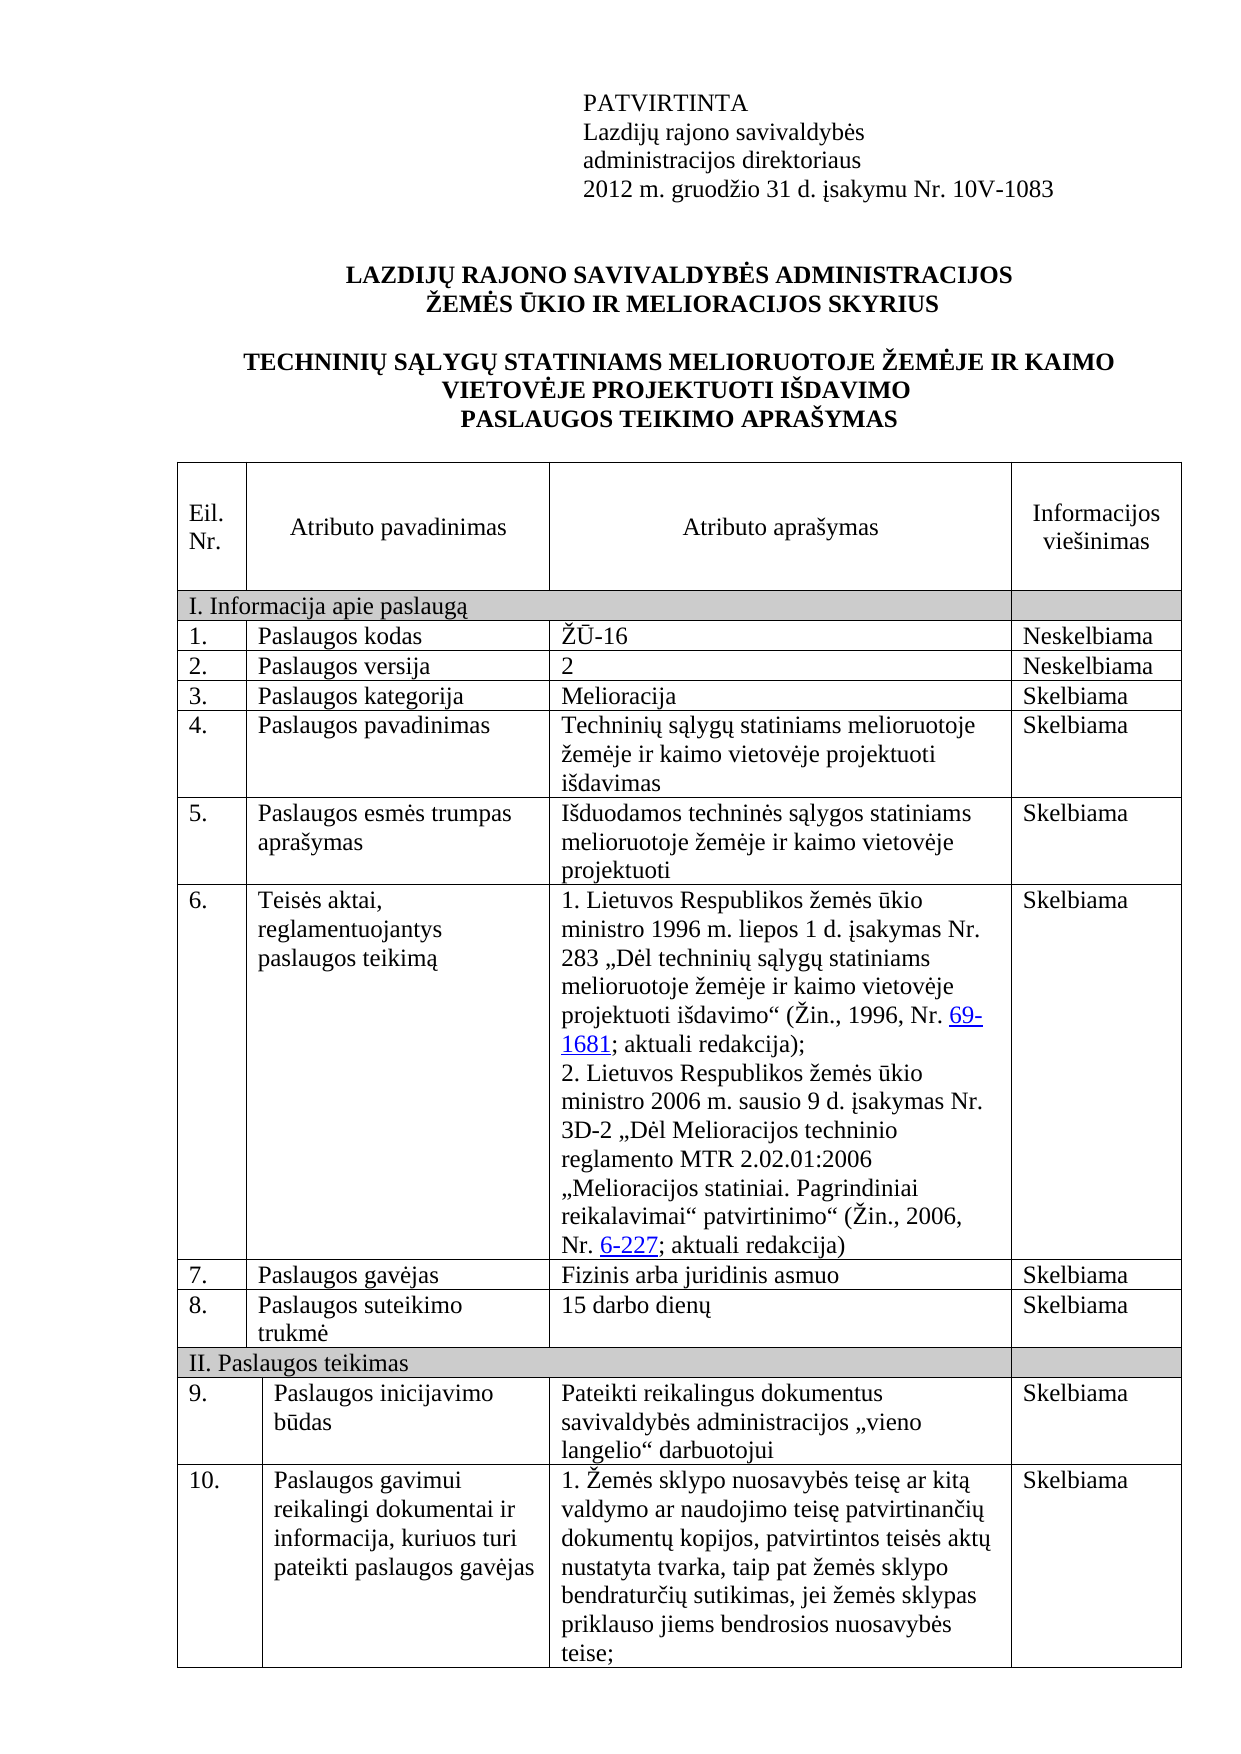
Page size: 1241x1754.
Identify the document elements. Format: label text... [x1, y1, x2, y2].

table_cell I. Informacija apie paslaugą [178, 591, 1011, 620]
text TECHNINIŲ SĄLYGŲ STATINIAMS MELIORUOTOJE ŽEMĖJE IR KAIMO VIETOVĖJE PROJEKTUOTI IŠDAVIMO [177, 347, 1181, 404]
table_cell Fizinis arba juridinis asmuo [550, 1260, 1011, 1289]
table_cell Skelbiama [1012, 1290, 1181, 1347]
table_cell Skelbiama [1012, 1465, 1181, 1667]
table_cell Teisės aktai, reglamentuojantys paslaugos teikimą [247, 885, 549, 1259]
table_cell Skelbiama [1012, 1260, 1181, 1289]
text Lazdijų rajono savivaldybės [583, 117, 1181, 145]
table_cell Paslaugos gavimui reikalingi dokumentai ir informacija, kuriuos turi pateikti paslaugos gavėjas [263, 1465, 549, 1667]
table_header Eil. Nr. [178, 463, 246, 590]
table_cell Paslaugos kategorija [247, 681, 549, 709]
table_cell Paslaugos suteikimo trukmė [247, 1290, 549, 1347]
text administracijos direktoriaus [583, 145, 1181, 174]
table_cell 1. Žemės sklypo nuosavybės teisę ar kitą valdymo ar naudojimo teisę patvirtinančių dokumentų kopijos, patvirtintos teisės aktų nustatyta tvarka, taip pat žemės sklypo bendraturčių sutikimas, jei žemės sklypas priklauso jiems bendrosios nuosavybės teise; [550, 1465, 1011, 1667]
table_cell 3. [178, 681, 246, 709]
table_cell Skelbiama [1012, 885, 1181, 1259]
table_cell Išduodamos techninės sąlygos statiniams melioruotoje žemėje ir kaimo vietovėje projektuoti [550, 798, 1011, 884]
table_cell 4. [178, 711, 246, 797]
table_cell Paslaugos gavėjas [247, 1260, 549, 1289]
table_cell Paslaugos versija [247, 651, 549, 680]
table_header Atributo pavadinimas [247, 463, 549, 590]
table_cell 1. [178, 621, 246, 650]
table_cell 2 [550, 651, 1011, 680]
table_cell Neskelbiama [1012, 621, 1181, 650]
table_cell Techninių sąlygų statiniams melioruotoje žemėje ir kaimo vietovėje projektuoti išdavimas [550, 711, 1011, 797]
table_cell Paslaugos kodas [247, 621, 549, 650]
table_header Atributo aprašymas [550, 463, 1011, 590]
text 2012 m. gruodžio 31 d. įsakymu Nr. 10V-1083 [583, 174, 1181, 203]
text ŽEMĖS ŪKIO IR MELIORACIJOS SKYRIUS [177, 289, 1181, 318]
table_header Informacijos viešinimas [1012, 463, 1181, 590]
table_cell Skelbiama [1012, 1378, 1181, 1464]
text PATVIRTINTA [583, 88, 1181, 117]
table_cell [1012, 591, 1181, 620]
table_cell Skelbiama [1012, 711, 1181, 797]
table_cell Pateikti reikalingus dokumentus savivaldybės administracijos „vieno langelio“ darbuotojui [550, 1378, 1011, 1464]
table_cell Paslaugos inicijavimo būdas [263, 1378, 549, 1464]
table_cell Melioracija [550, 681, 1011, 709]
table_cell 9. [178, 1378, 262, 1464]
table_cell 2. [178, 651, 246, 680]
table_cell II. Paslaugos teikimas [178, 1348, 1011, 1377]
table_cell Neskelbiama [1012, 651, 1181, 680]
table_cell [1012, 1348, 1181, 1377]
table_cell 15 darbo dienų [550, 1290, 1011, 1347]
table_cell 8. [178, 1290, 246, 1347]
text LAZDIJŲ RAJONO SAVIVALDYBĖS ADMINISTRACIJOS [177, 260, 1181, 289]
table_cell Paslaugos pavadinimas [247, 711, 549, 797]
table_cell Skelbiama [1012, 681, 1181, 709]
table_cell 5. [178, 798, 246, 884]
table_cell Skelbiama [1012, 798, 1181, 884]
text PASLAUGOS TEIKIMO APRAŠYMAS [177, 404, 1181, 433]
table_cell 10. [178, 1465, 262, 1667]
table_cell ŽŪ-16 [550, 621, 1011, 650]
table_cell 6. [178, 885, 246, 1259]
table_cell 1. Lietuvos Respublikos žemės ūkio ministro 1996 m. liepos 1 d. įsakymas Nr. 283 „Dėl techninių sąlygų statiniams melioruotoje žemėje ir kaimo vietovėje projektuoti išdavimo“ (Žin., 1996, Nr. 69-1681; aktuali redakcija); 2. Lietuvos Respublikos žemės ūkio ministro 2006 m. sausio 9 d. įsakymas Nr. 3D-2 „Dėl Melioracijos techninio reglamento MTR 2.02.01:2006 „Melioracijos statiniai. Pagrindiniai reikalavimai“ patvirtinimo“ (Žin., 2006, Nr. 6-227; aktuali redakcija) [550, 885, 1011, 1259]
table_cell Paslaugos esmės trumpas aprašymas [247, 798, 549, 884]
table_cell 7. [178, 1260, 246, 1289]
